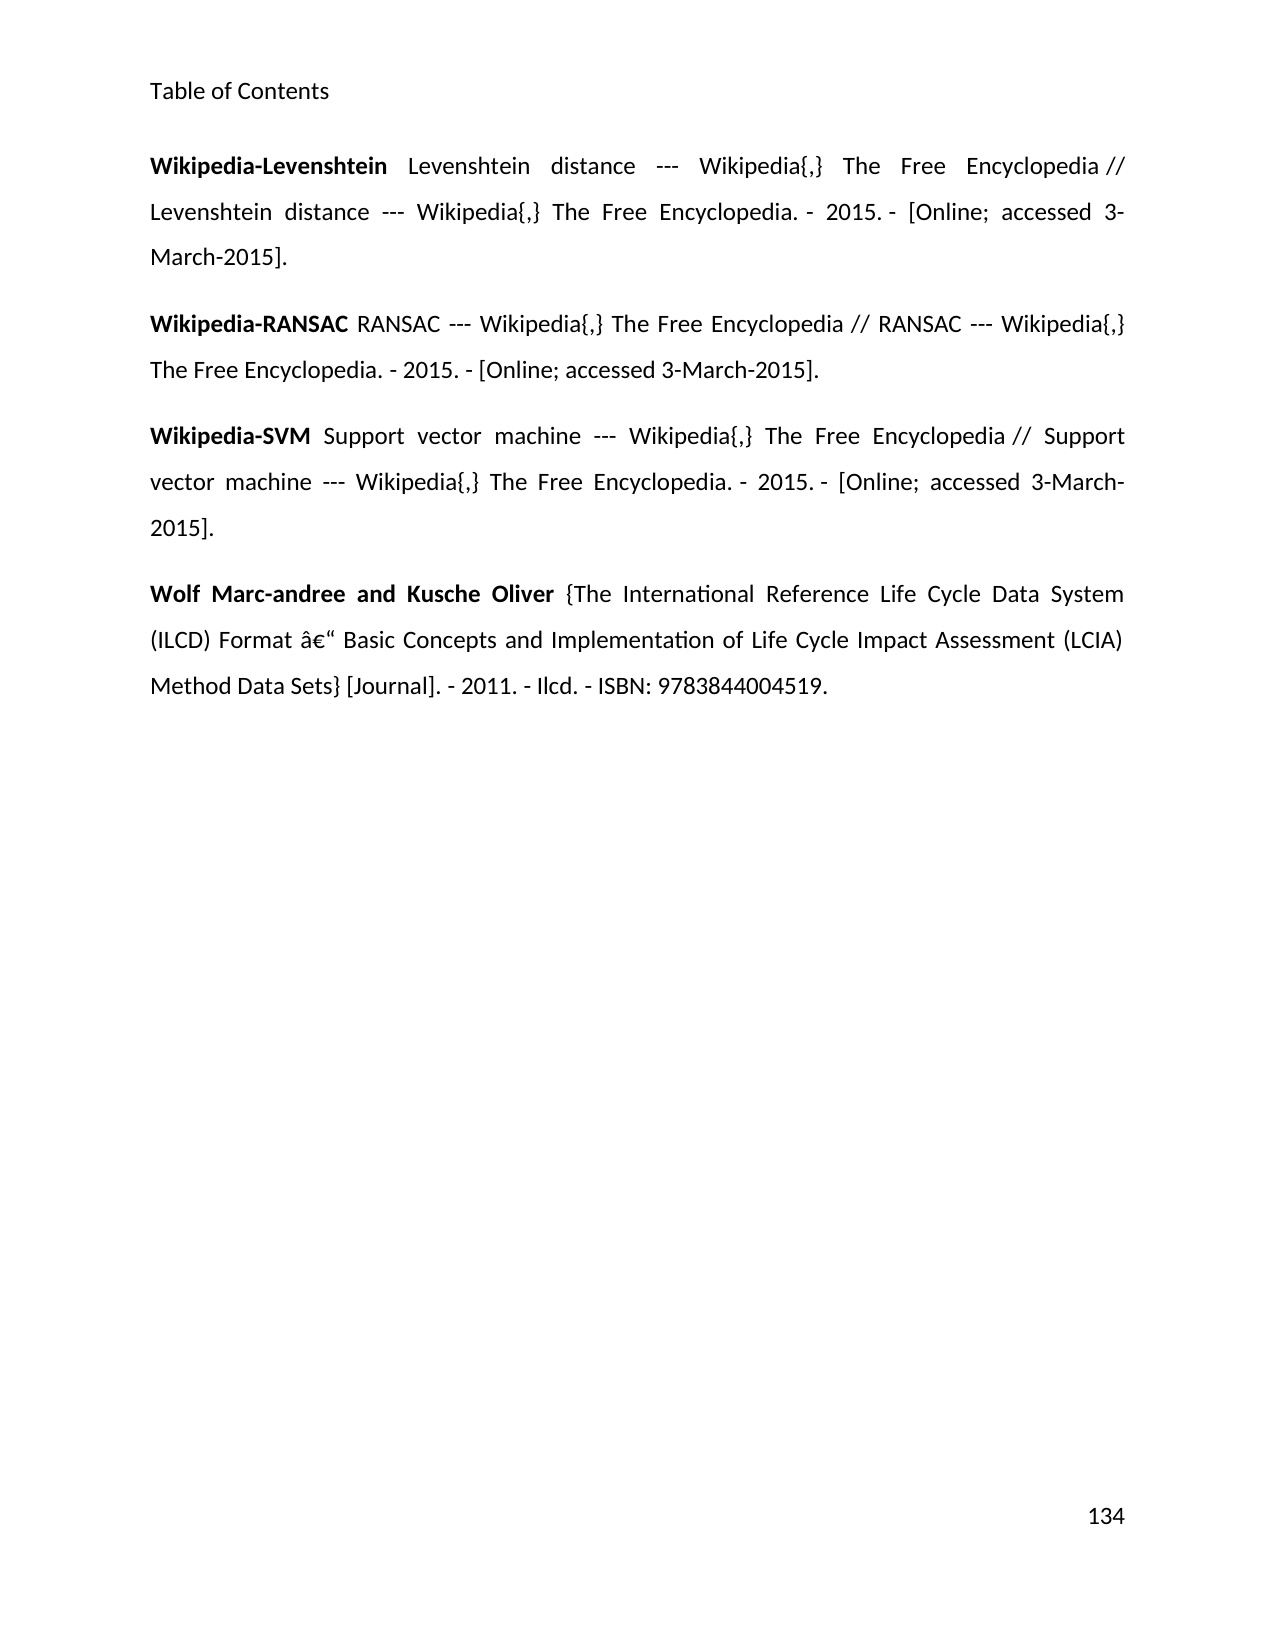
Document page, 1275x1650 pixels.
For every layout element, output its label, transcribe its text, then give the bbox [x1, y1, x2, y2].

text Wikipedia-Levenshtein Levenshtein distance --- Wikipedia{,} The Free Encyclopedia // Levenshtein distance --- Wikipedia{,} The Free Encyclopedia. - 2015. - [Online; accessed 3-March-2015]. [150, 150, 1125, 272]
text Wikipedia-RANSAC RANSAC --- Wikipedia{,} The Free Encyclopedia // RANSAC --- Wikipedia{,} The Free Encyclopedia. - 2015. - [Online; accessed 3-March-2015]. [150, 308, 1125, 384]
text Wolf Marc-andree and Kusche Oliver {The International Reference Life Cycle Data System (ILCD) Format â€“ Basic Concepts and Implementation of Life Cycle Impact Assessment (LCIA) Method Data Sets} [Journal]. - 2011. - Ilcd. - ISBN: 9783844004519. [150, 578, 1125, 700]
text Wikipedia-SVM Support vector machine --- Wikipedia{,} The Free Encyclopedia // Support vector machine --- Wikipedia{,} The Free Encyclopedia. - 2015. - [Online; accessed 3-March-2015]. [150, 420, 1125, 542]
